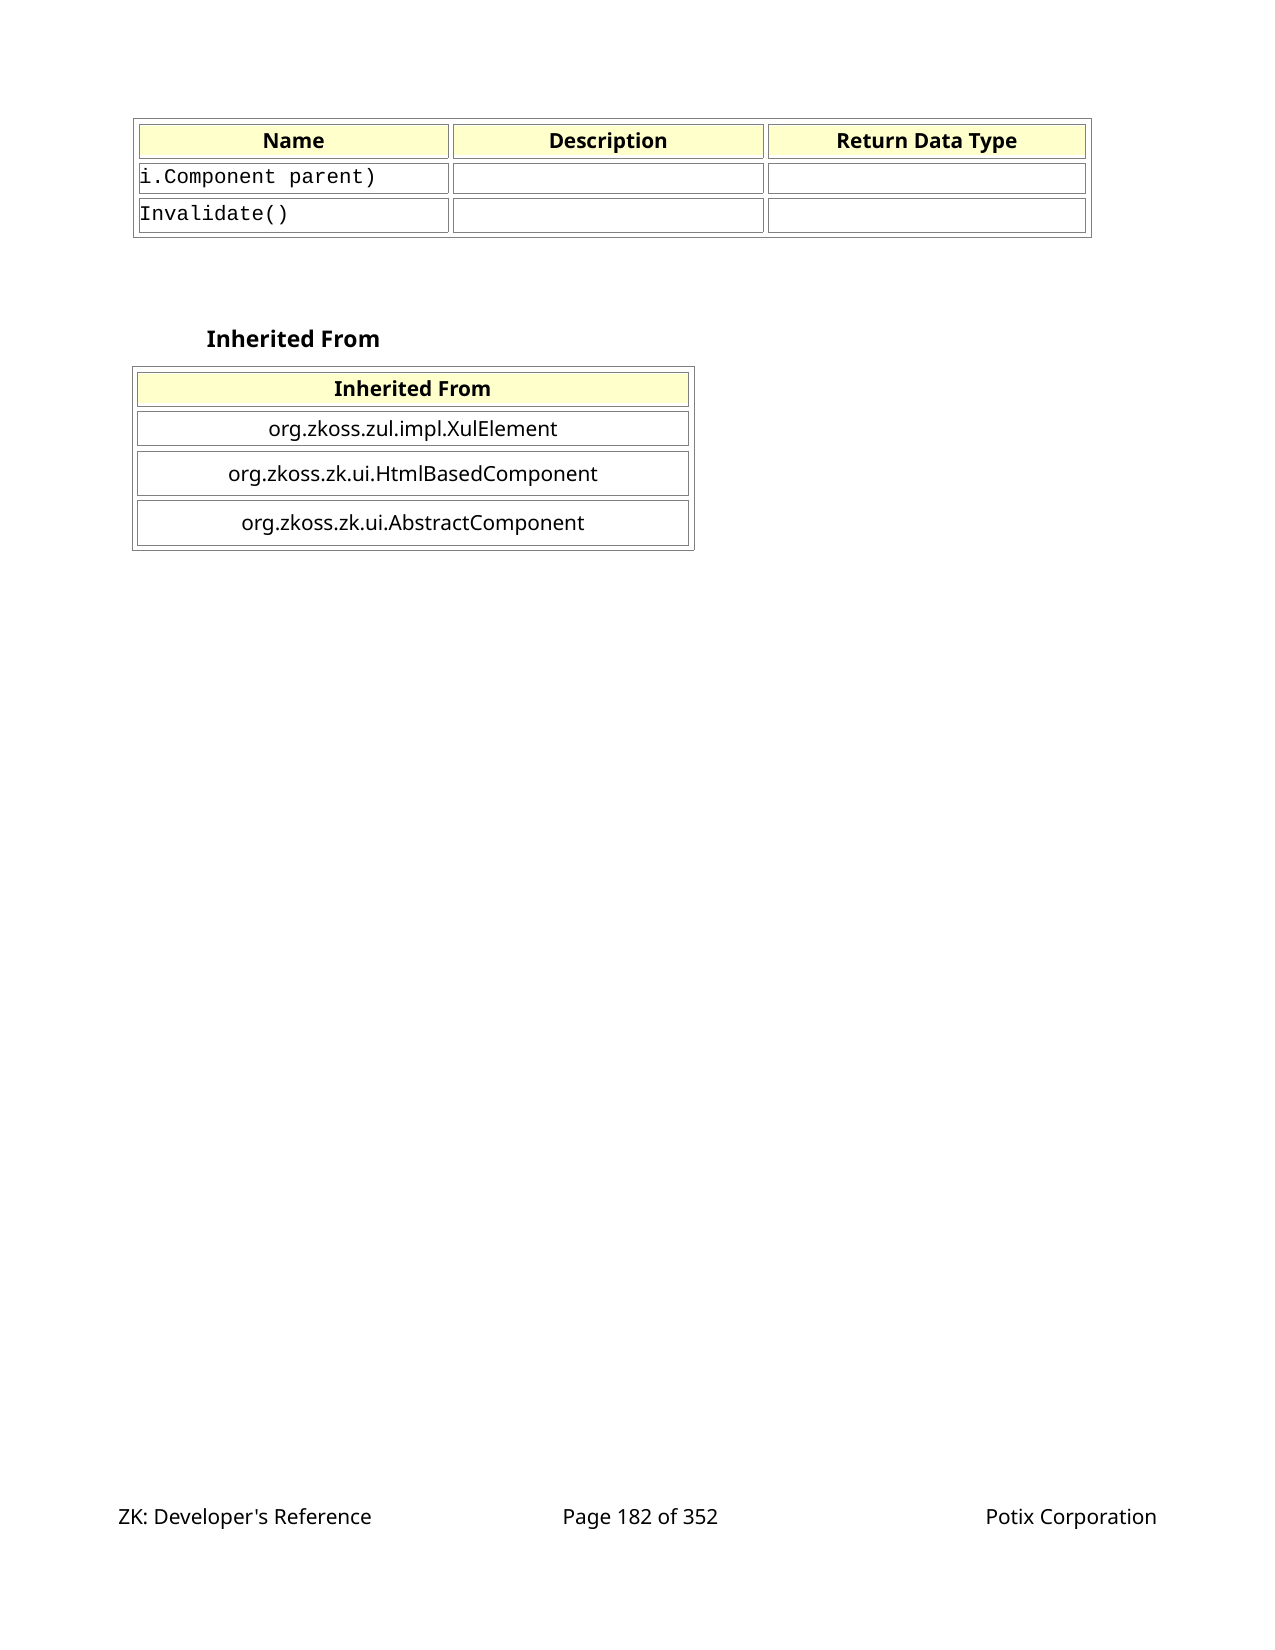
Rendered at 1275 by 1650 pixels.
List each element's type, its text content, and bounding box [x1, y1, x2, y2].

table_header Name [136, 119, 451, 158]
table_cell Invalidate() [136, 193, 451, 232]
table_cell [451, 158, 766, 192]
table_cell org.zkoss.zul.impl.XulElement [134, 406, 691, 445]
table_cell org.zkoss.zk.ui.HtmlBasedComponent [134, 445, 691, 495]
table_cell [766, 158, 1088, 192]
table_header Description [451, 119, 766, 158]
table_cell [451, 193, 766, 232]
table_header Return Data Type [766, 119, 1088, 158]
table_header Inherited From [134, 367, 691, 406]
table_cell [766, 193, 1088, 232]
table_cell [454, 199, 763, 232]
table_cell [769, 199, 1085, 232]
table_cell org.zkoss.zk.ui.AbstractComponent [134, 495, 691, 545]
subtitle Inherited From [207, 322, 1157, 354]
table_cell i.Component parent) [136, 158, 451, 192]
